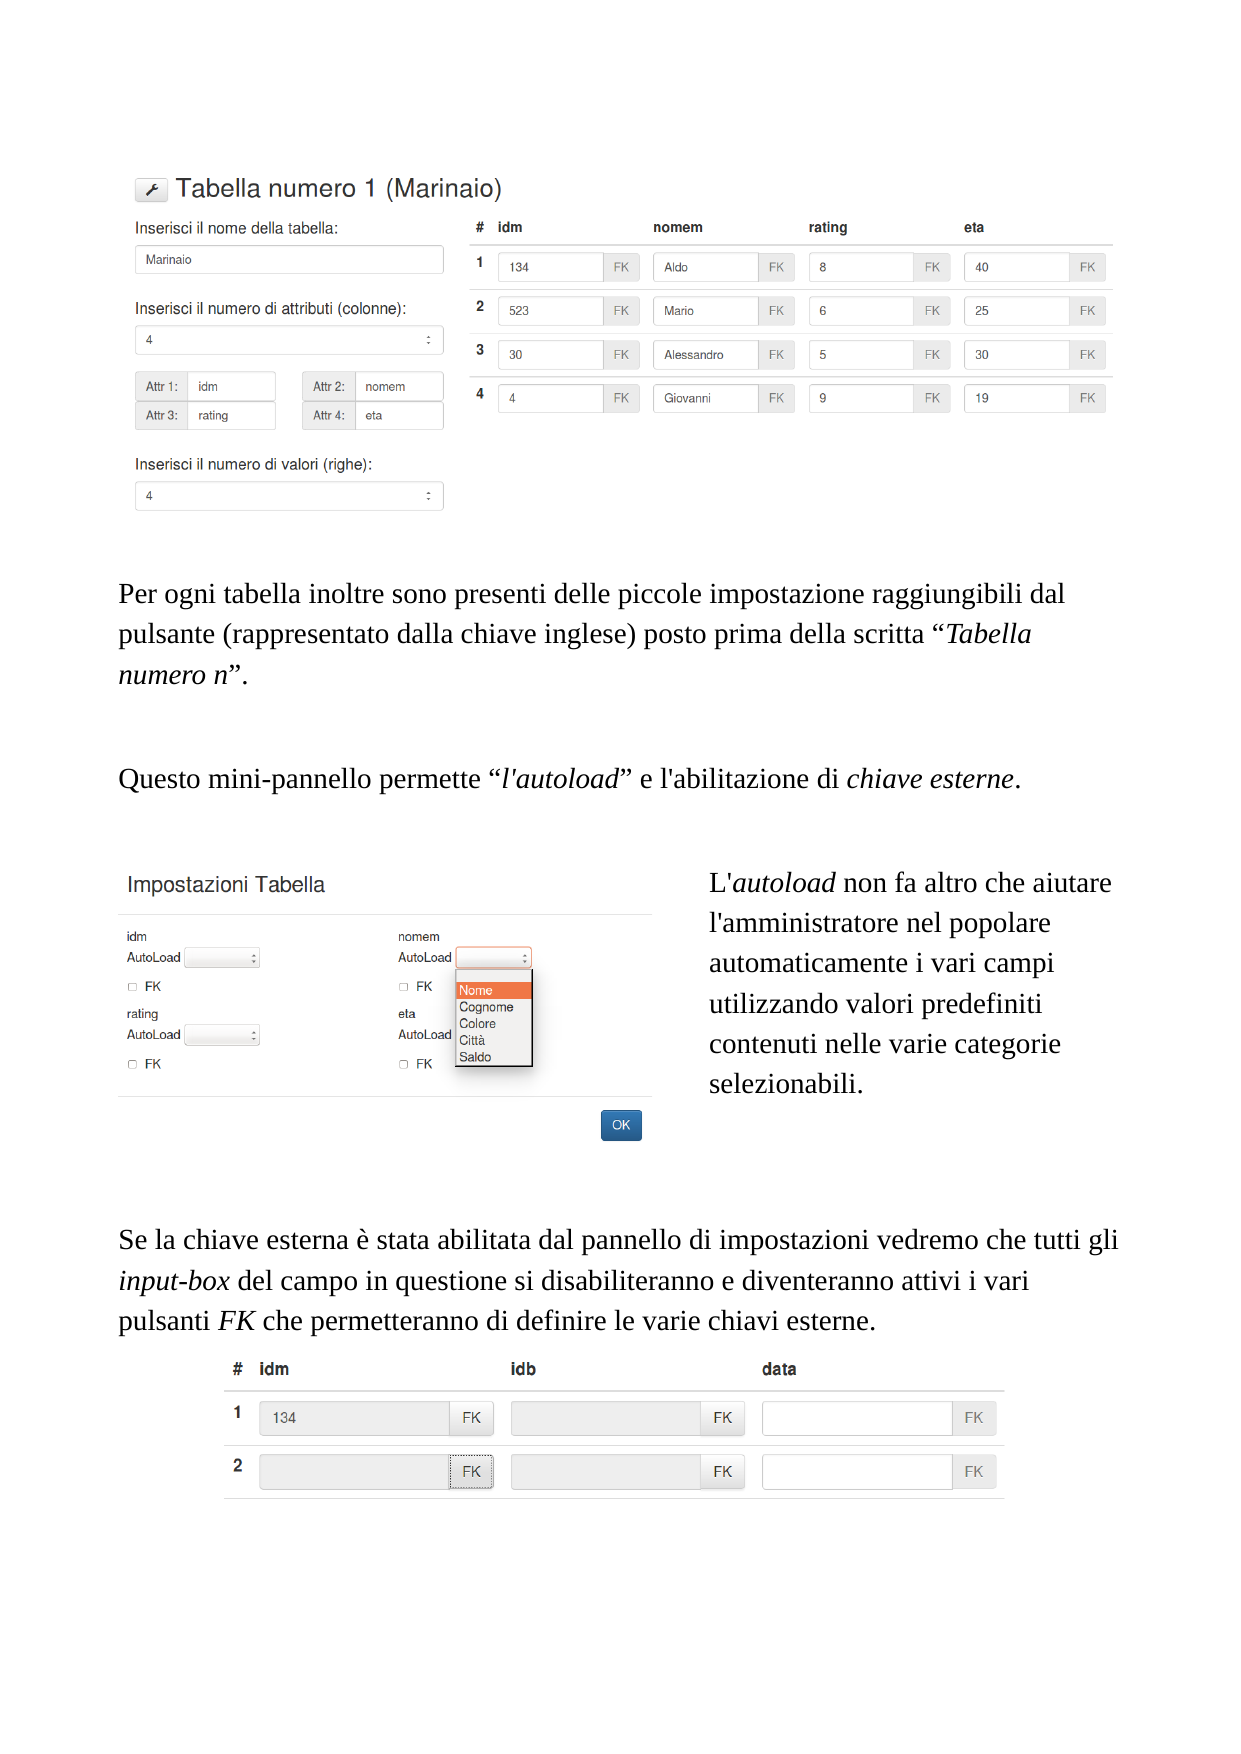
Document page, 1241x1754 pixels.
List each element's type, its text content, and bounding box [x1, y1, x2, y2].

text L'autoload non fa altro che aiutare l'amministratore nel popolare automaticamente i vari campi utilizzando valori predefiniti contenuti nelle varie categorie selezionabili. [650, 865, 1122, 1100]
text Se la chiave esterna è stata abilitata dal pannello di impostazioni vedremo che tutti gli input-box del campo in questione si disabiliteranno e diventeranno attivi i vari pulsanti FK che permetteranno di definire le varie chiavi esterne. [118, 1222, 1122, 1336]
picture [200, 859, 628, 1140]
picture [118, 164, 1123, 518]
text Per ogni tabella inoltre sono presenti delle piccole impostazione raggiungibili dal pulsante (rappresentato dalla chiave inglese) posto prima della scritta “Tabella numero n”. [118, 576, 1122, 690]
text Questo mini-pannello permette “l'autoload” e l'abilitazione di chiave esterne. [118, 761, 1122, 794]
picture [216, 1349, 1024, 1504]
